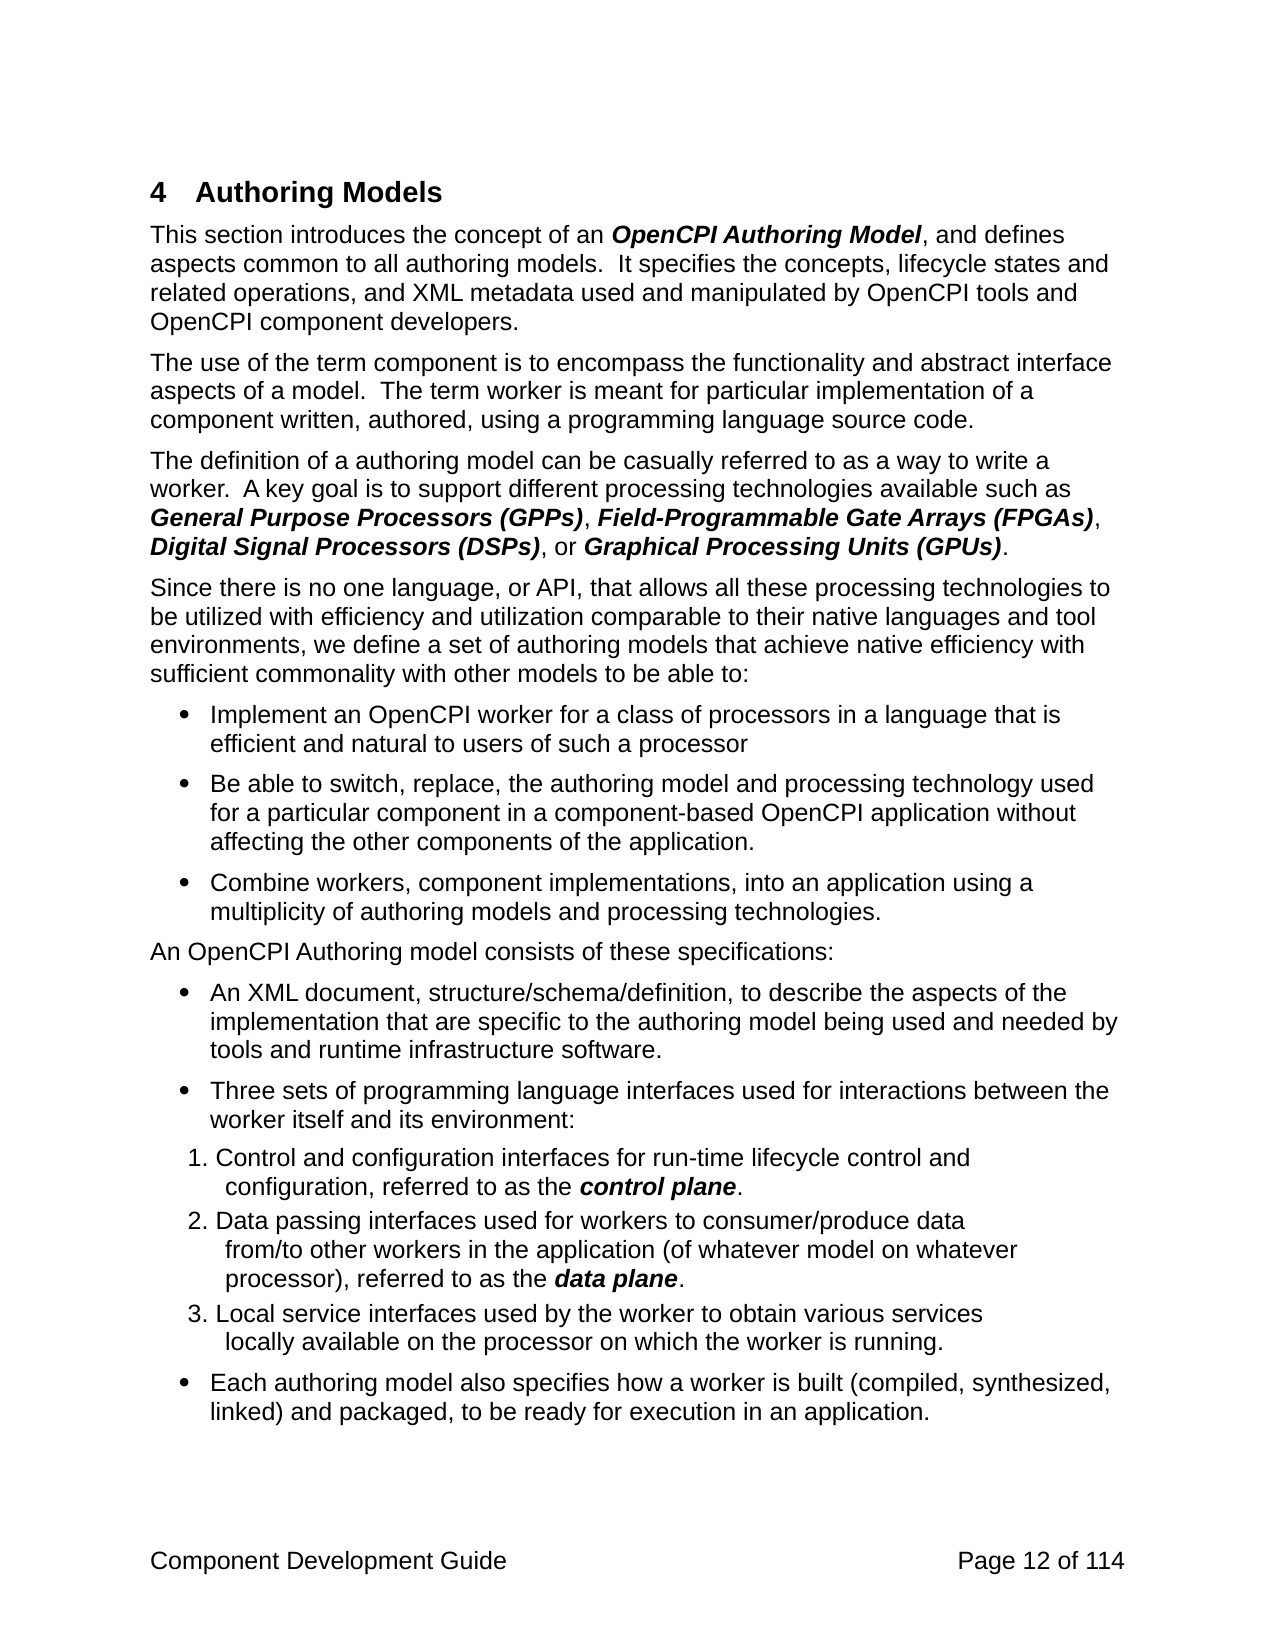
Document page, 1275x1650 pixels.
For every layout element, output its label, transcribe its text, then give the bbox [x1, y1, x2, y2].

list Be able to switch, replace, the authoring model and processing technology used for a particular component in a component-based OpenCPI application without affecting the other components of the application. [180, 769, 1125, 856]
subtitle Authoring Models [150, 175, 1125, 208]
text This section introduces the concept of an OpenCPI Authoring Model, and defines aspects common to all authoring models. It specifies the concepts, lifecycle states and related operations, and XML metadata used and manipulated by OpenCPI tools and OpenCPI component developers. [150, 221, 1125, 336]
list Local service interfaces used by the worker to obtain various services locally available on the processor on which the worker is running. [187, 1299, 1050, 1356]
text Since there is no one language, or API, that allows all these processing technologies to be utilized with efficiency and utilization comparable to their native languages and tool environments, we define a set of authoring models that achieve native efficiency with sufficient commonality with other models to be able to: [150, 573, 1125, 688]
list Each authoring model also specifies how a worker is built (compiled, synthesized, linked) and packaged, to be ready for execution in an application. [180, 1368, 1125, 1426]
list Data passing interfaces used for workers to consumer/produce data from/to other workers in the application (of whatever model on whatever processor), referred to as the data plane. [187, 1206, 1050, 1293]
list Implement an OpenCPI worker for a class of processors in a language that is efficient and natural to users of such a processor [180, 700, 1125, 757]
text The definition of a authoring model can be casually referred to as a way to write a worker. A key goal is to support different processing technologies available such as General Purpose Processors (GPPs), Field-Programmable Gate Arrays (FPGAs), Digital Signal Processors (DSPs), or Graphical Processing Units (GPUs). [150, 446, 1125, 561]
list Three sets of programming language interfaces used for interactions between the worker itself and its environment: [180, 1076, 1125, 1134]
text An OpenCPI Authoring model consists of these specifications: [150, 937, 1125, 966]
list Combine workers, component implementations, into an application using a multiplicity of authoring models and processing technologies. [180, 868, 1125, 925]
text The use of the term component is to encompass the functionality and abstract interface aspects of a model. The term worker is meant for particular implementation of a component written, authored, using a programming language source code. [150, 347, 1125, 434]
list An XML document, structure/schema/definition, to describe the aspects of the implementation that are specific to the authoring model being used and needed by tools and runtime infrastructure software. [180, 978, 1125, 1064]
list Control and configuration interfaces for run-time lifecycle control and configuration, referred to as the control plane. [187, 1143, 1050, 1200]
